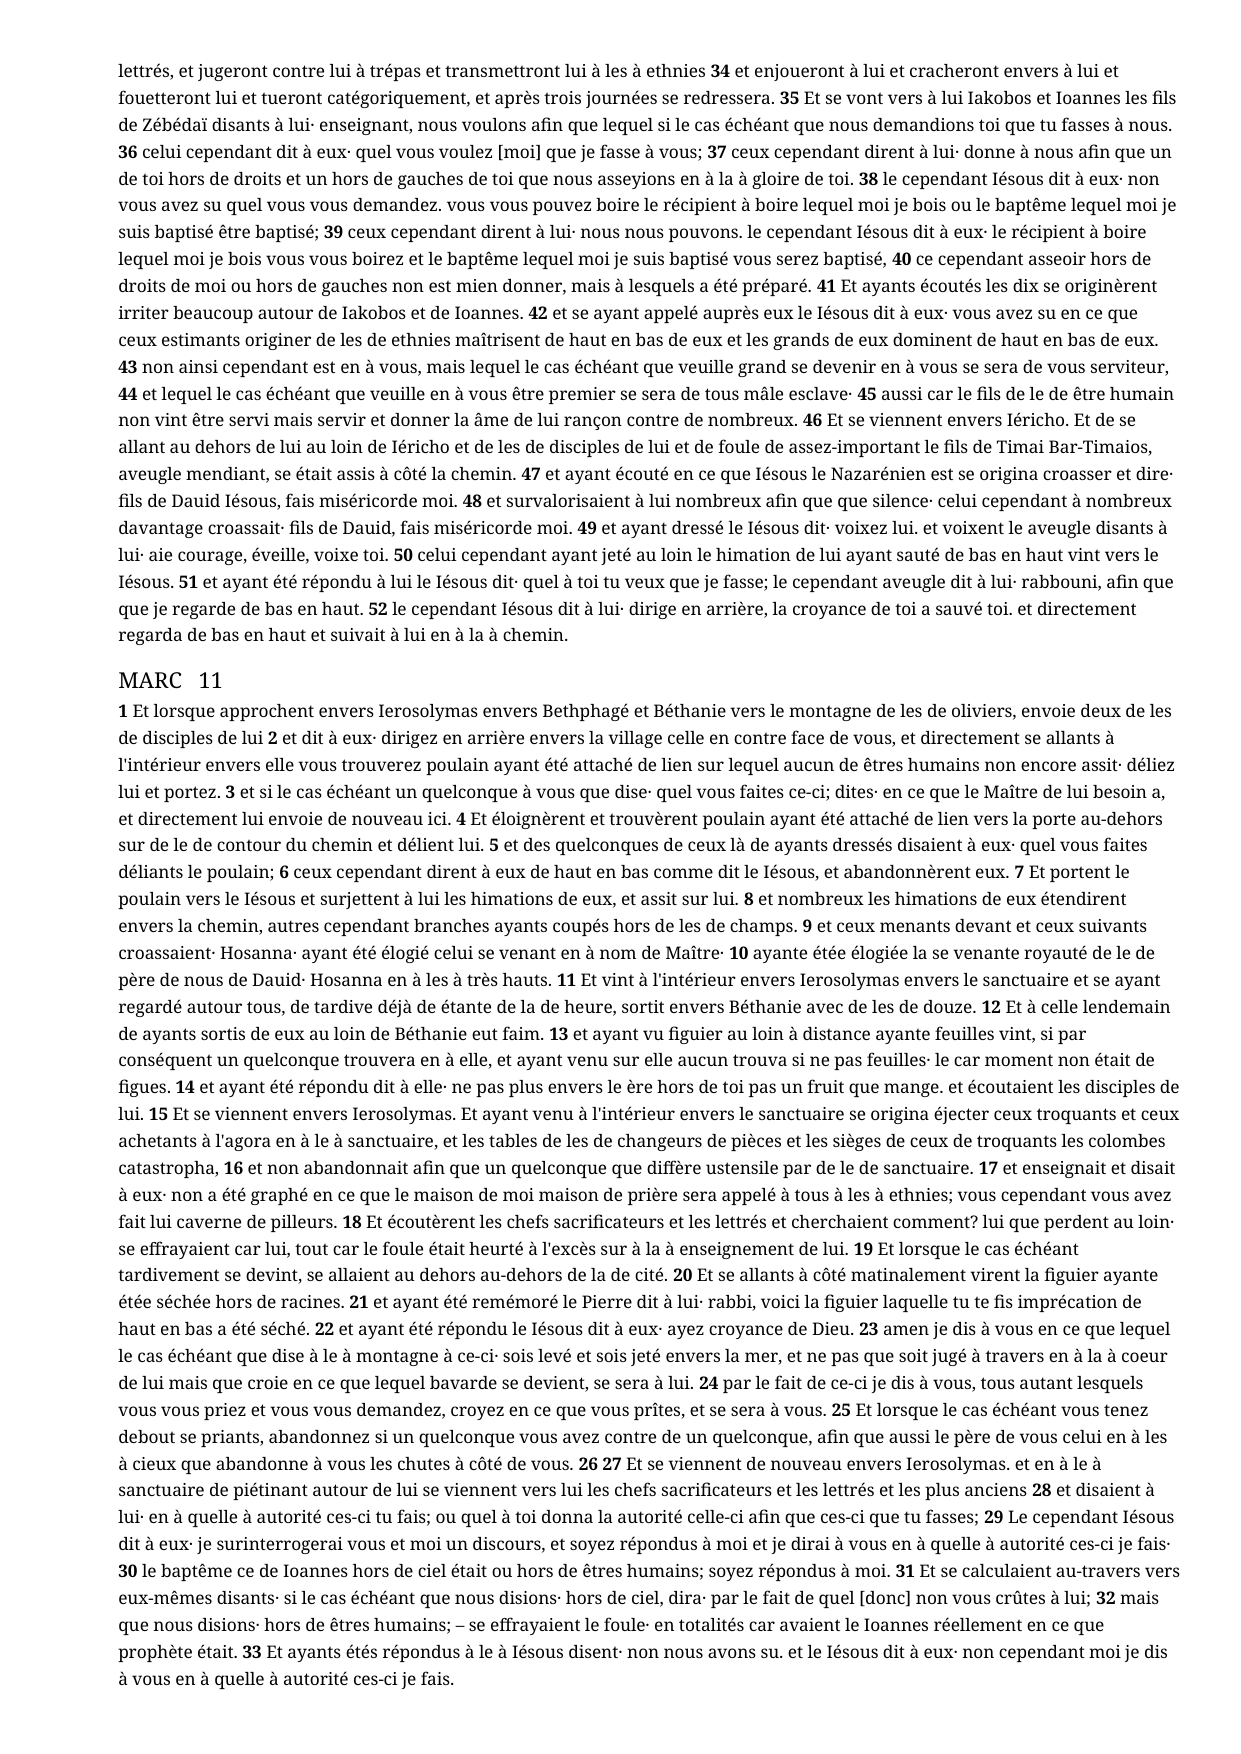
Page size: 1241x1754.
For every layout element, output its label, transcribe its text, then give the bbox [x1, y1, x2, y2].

text 1 Et lorsque approchent envers Ierosolymas envers Bethphagé et Béthanie vers le montagne de les de oliviers, envoie deux de les de disciples de lui 2 et dit à eux· dirigez en arrière envers la village celle en contre face de vous, et directement se allants à l'intérieur envers elle vous trouverez poulain ayant été attaché de lien sur lequel aucun de êtres humains non encore assit· déliez lui et portez. 3 et si le cas échéant un quelconque à vous que dise· quel vous faites ce-ci; dites· en ce que le Maître de lui besoin a, et directement lui envoie de nouveau ici. 4 Et éloignèrent et trouvèrent poulain ayant été attaché de lien vers la porte au-dehors sur de le de contour du chemin et délient lui. 5 et des quelconques de ceux là de ayants dressés disaient à eux· quel vous faites déliants le poulain; 6 ceux cependant dirent à eux de haut en bas comme dit le Iésous, et abandonnèrent eux. 7 Et portent le poulain vers le Iésous et surjettent à lui les himations de eux, et assit sur lui. 8 et nombreux les himations de eux étendirent envers la chemin, autres cependant branches ayants coupés hors de les de champs. 9 et ceux menants devant et ceux suivants croassaient· Hosanna· ayant été élogié celui se venant en à nom de Maître· 10 ayante étée élogiée la se venante royauté de le de père de nous de Dauid· Hosanna en à les à très hauts. 11 Et vint à l'intérieur envers Ierosolymas envers le sanctuaire et se ayant regardé autour tous, de tardive déjà de étante de la de heure, sortit envers Béthanie avec de les de douze. 12 Et à celle lendemain de ayants sortis de eux au loin de Béthanie eut faim. 13 et ayant vu figuier au loin à distance ayante feuilles vint, si par conséquent un quelconque trouvera en à elle, et ayant venu sur elle aucun trouva si ne pas feuilles· le car moment non était de figues. 14 et ayant été répondu dit à elle· ne pas plus envers le ère hors de toi pas un fruit que mange. et écoutaient les disciples de lui. 15 Et se viennent envers Ierosolymas. Et ayant venu à l'intérieur envers le sanctuaire se origina éjecter ceux troquants et ceux achetants à l'agora en à le à sanctuaire, et les tables de les de changeurs de pièces et les sièges de ceux de troquants les colombes catastropha, 16 et non abandonnait afin que un quelconque que diffère ustensile par de le de sanctuaire. 17 et enseignait et disait à eux· non a été graphé en ce que le maison de moi maison de prière sera appelé à tous à les à ethnies; vous cependant vous avez fait lui caverne de pilleurs. 18 Et écoutèrent les chefs sacrificateurs et les lettrés et cherchaient comment? lui que perdent au loin· se effrayaient car lui, tout car le foule était heurté à l'excès sur à la à enseignement de lui. 19 Et lorsque le cas échéant tardivement se devint, se allaient au dehors au-dehors de la de cité. 20 Et se allants à côté matinalement virent la figuier ayante étée séchée hors de racines. 21 et ayant été remémoré le Pierre dit à lui· rabbi, voici la figuier laquelle tu te fis imprécation de haut en bas a été séché. 22 et ayant été répondu le Iésous dit à eux· ayez croyance de Dieu. 23 amen je dis à vous en ce que lequel le cas échéant que dise à le à montagne à ce-ci· sois levé et sois jeté envers la mer, et ne pas que soit jugé à travers en à la à coeur de lui mais que croie en ce que lequel bavarde se devient, se sera à lui. 24 par le fait de ce-ci je dis à vous, tous autant lesquels vous vous priez et vous vous demandez, croyez en ce que vous prîtes, et se sera à vous. 25 Et lorsque le cas échéant vous tenez debout se priants, abandonnez si un quelconque vous avez contre de un quelconque, afin que aussi le père de vous celui en à les à cieux que abandonne à vous les chutes à côté de vous. 26 27 Et se viennent de nouveau envers Ierosolymas. et en à le à sanctuaire de piétinant autour de lui se viennent vers lui les chefs sacrificateurs et les lettrés et les plus anciens 28 et disaient à lui· en à quelle à autorité ces-ci tu fais; ou quel à toi donna la autorité celle-ci afin que ces-ci que tu fasses; 29 Le cependant Iésous dit à eux· je surinterrogerai vous et moi un discours, et soyez répondus à moi et je dirai à vous en à quelle à autorité ces-ci je fais· 30 le baptême ce de Ioannes hors de ciel était ou hors de êtres humains; soyez répondus à moi. 31 Et se calculaient au-travers vers eux-mêmes disants· si le cas échéant que nous disions· hors de ciel, dira· par le fait de quel [donc] non vous crûtes à lui; 32 mais que nous disions· hors de êtres humains; – se effrayaient le foule· en totalités car avaient le Ioannes réellement en ce que prophète était. 33 Et ayants étés répondus à le à Iésous disent· non nous avons su. et le Iésous dit à eux· non cependant moi je dis à vous en à quelle à autorité ces-ci je fais. [118, 699, 1181, 1690]
text MARC 11 [118, 665, 1181, 695]
text lettrés, et jugeront contre lui à trépas et transmettront lui à les à ethnies 34 et enjoueront à lui et cracheront envers à lui et fouetteront lui et tueront catégoriquement, et après trois journées se redressera. 35 Et se vont vers à lui Iakobos et Ioannes les fils de Zébédaï disants à lui· enseignant, nous voulons afin que lequel si le cas échéant que nous demandions toi que tu fasses à nous. 36 celui cependant dit à eux· quel vous voulez [moi] que je fasse à vous; 37 ceux cependant dirent à lui· donne à nous afin que un de toi hors de droits et un hors de gauches de toi que nous asseyions en à la à gloire de toi. 38 le cependant Iésous dit à eux· non vous avez su quel vous vous demandez. vous vous pouvez boire le récipient à boire lequel moi je bois ou le baptême lequel moi je suis baptisé être baptisé; 39 ceux cependant dirent à lui· nous nous pouvons. le cependant Iésous dit à eux· le récipient à boire lequel moi je bois vous vous boirez et le baptême lequel moi je suis baptisé vous serez baptisé, 40 ce cependant asseoir hors de droits de moi ou hors de gauches non est mien donner, mais à lesquels a été préparé. 41 Et ayants écoutés les dix se originèrent irriter beaucoup autour de Iakobos et de Ioannes. 42 et se ayant appelé auprès eux le Iésous dit à eux· vous avez su en ce que ceux estimants originer de les de ethnies maîtrisent de haut en bas de eux et les grands de eux dominent de haut en bas de eux. 43 non ainsi cependant est en à vous, mais lequel le cas échéant que veuille grand se devenir en à vous se sera de vous serviteur, 44 et lequel le cas échéant que veuille en à vous être premier se sera de tous mâle esclave· 45 aussi car le fils de le de être humain non vint être servi mais servir et donner la âme de lui rançon contre de nombreux. 46 Et se viennent envers Iéricho. Et de se allant au dehors de lui au loin de Iéricho et de les de disciples de lui et de foule de assez-important le fils de Timai Bar-Timaios, aveugle mendiant, se était assis à côté la chemin. 47 et ayant écouté en ce que Iésous le Nazarénien est se origina croasser et dire· fils de Dauid Iésous, fais miséricorde moi. 48 et survalorisaient à lui nombreux afin que que silence· celui cependant à nombreux davantage croassait· fils de Dauid, fais miséricorde moi. 49 et ayant dressé le Iésous dit· voixez lui. et voixent le aveugle disants à lui· aie courage, éveille, voixe toi. 50 celui cependant ayant jeté au loin le himation de lui ayant sauté de bas en haut vint vers le Iésous. 51 et ayant été répondu à lui le Iésous dit· quel à toi tu veux que je fasse; le cependant aveugle dit à lui· rabbouni, afin que que je regarde de bas en haut. 52 le cependant Iésous dit à lui· dirige en arrière, la croyance de toi a sauvé toi. et directement regarda de bas en haut et suivait à lui en à la à chemin. [118, 59, 1181, 647]
